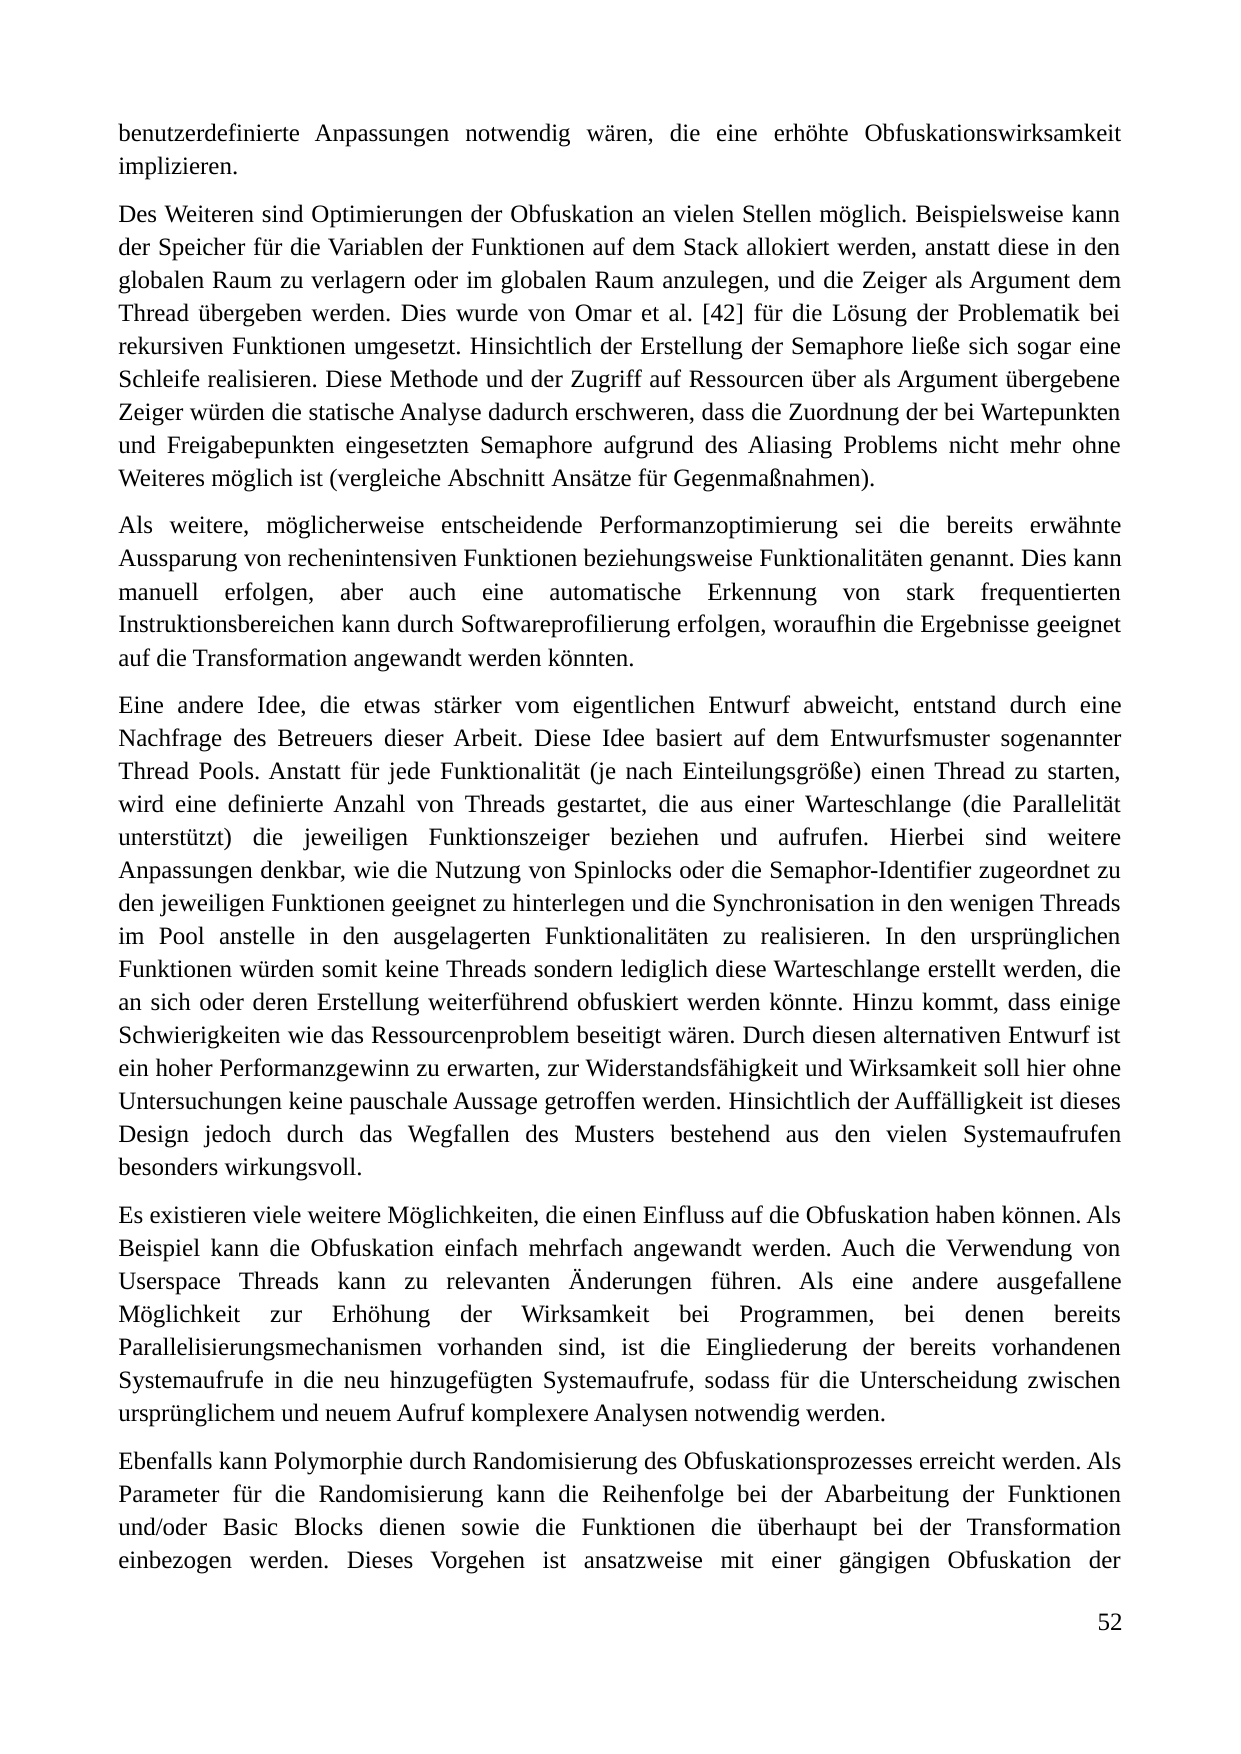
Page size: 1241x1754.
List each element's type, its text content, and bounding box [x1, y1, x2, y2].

text Des Weiteren sind Optimierungen der Obfuskation an vielen Stellen möglich. Beispielsweise kann der Speicher für die Variablen der Funktionen auf dem Stack allokiert werden, anstatt diese in den globalen Raum zu verlagern oder im globalen Raum anzulegen, und die Zeiger als Argument dem Thread übergeben werden. Dies wurde von Omar et al. [42] für die Lösung der Problematik bei rekursiven Funktionen umgesetzt. Hinsichtlich der Erstellung der Semaphore ließe sich sogar eine Schleife realisieren. Diese Methode und der Zugriff auf Ressourcen über als Argument übergebene Zeiger würden die statische Analyse dadurch erschweren, dass die Zuordnung der bei Wartepunkten und Freigabepunkten eingesetzten Semaphore aufgrund des Aliasing Problems nicht mehr ohne Weiteres möglich ist (vergleiche Abschnitt Ansätze für Gegenmaßnahmen). [118, 199, 1122, 492]
text benutzerdefinierte Anpassungen notwendig wären, die eine erhöhte Obfuskationswirksamkeit implizieren. [118, 118, 1122, 180]
text Eine andere Idee, die etwas stärker vom eigentlichen Entwurf abweicht, entstand durch eine Nachfrage des Betreuers dieser Arbeit. Diese Idee basiert auf dem Entwurfsmuster sogenannter Thread Pools. Anstatt für jede Funktionalität (je nach Einteilungsgröße) einen Thread zu starten, wird eine definierte Anzahl von Threads gestartet, die aus einer Warteschlange (die Parallelität unterstützt) die jeweiligen Funktionszeiger beziehen und aufrufen. Hierbei sind weitere Anpassungen denkbar, wie die Nutzung von Spinlocks oder die Semaphor-Identifier zugeordnet zu den jeweiligen Funktionen geeignet zu hinterlegen und die Synchronisation in den wenigen Threads im Pool anstelle in den ausgelagerten Funktionalitäten zu realisieren. In den ursprünglichen Funktionen würden somit keine Threads sondern lediglich diese Warteschlange erstellt werden, die an sich oder deren Erstellung weiterführend obfuskiert werden könnte. Hinzu kommt, dass einige Schwierigkeiten wie das Ressourcenproblem beseitigt wären. Durch diesen alternativen Entwurf ist ein hoher Performanzgewinn zu erwarten, zur Widerstandsfähigkeit und Wirksamkeit soll hier ohne Untersuchungen keine pauschale Aussage getroffen werden. Hinsichtlich der Auffälligkeit ist dieses Design jedoch durch das Wegfallen des Musters bestehend aus den vielen Systemaufrufen besonders wirkungsvoll. [118, 690, 1122, 1181]
text Es existieren viele weitere Möglichkeiten, die einen Einfluss auf die Obfuskation haben können. Als Beispiel kann die Obfuskation einfach mehrfach angewandt werden. Auch die Verwendung von Userspace Threads kann zu relevanten Änderungen führen. Als eine andere ausgefallene Möglichkeit zur Erhöhung der Wirksamkeit bei Programmen, bei denen bereits Parallelisierungsmechanismen vorhanden sind, ist die Eingliederung der bereits vorhandenen Systemaufrufe in die neu hinzugefügten Systemaufrufe, sodass für die Unterscheidung zwischen ursprünglichem und neuem Aufruf komplexere Analysen notwendig werden. [118, 1200, 1122, 1427]
text Als weitere, möglicherweise entscheidende Performanzoptimierung sei die bereits erwähnte Aussparung von rechenintensiven Funktionen beziehungsweise Funktionalitäten genannt. Dies kann manuell erfolgen, aber auch eine automatische Erkennung von stark frequentierten Instruktionsbereichen kann durch Softwareprofilierung erfolgen, woraufhin die Ergebnisse geeignet auf die Transformation angewandt werden könnten. [118, 511, 1122, 671]
text Ebenfalls kann Polymorphie durch Randomisierung des Obfuskationsprozesses erreicht werden. Als Parameter für die Randomisierung kann die Reihenfolge bei der Abarbeitung der Funktionen und/oder Basic Blocks dienen sowie die Funktionen die überhaupt bei der Transformation einbezogen werden. Dieses Vorgehen ist ansatzweise mit einer gängigen Obfuskation der [118, 1446, 1122, 1574]
